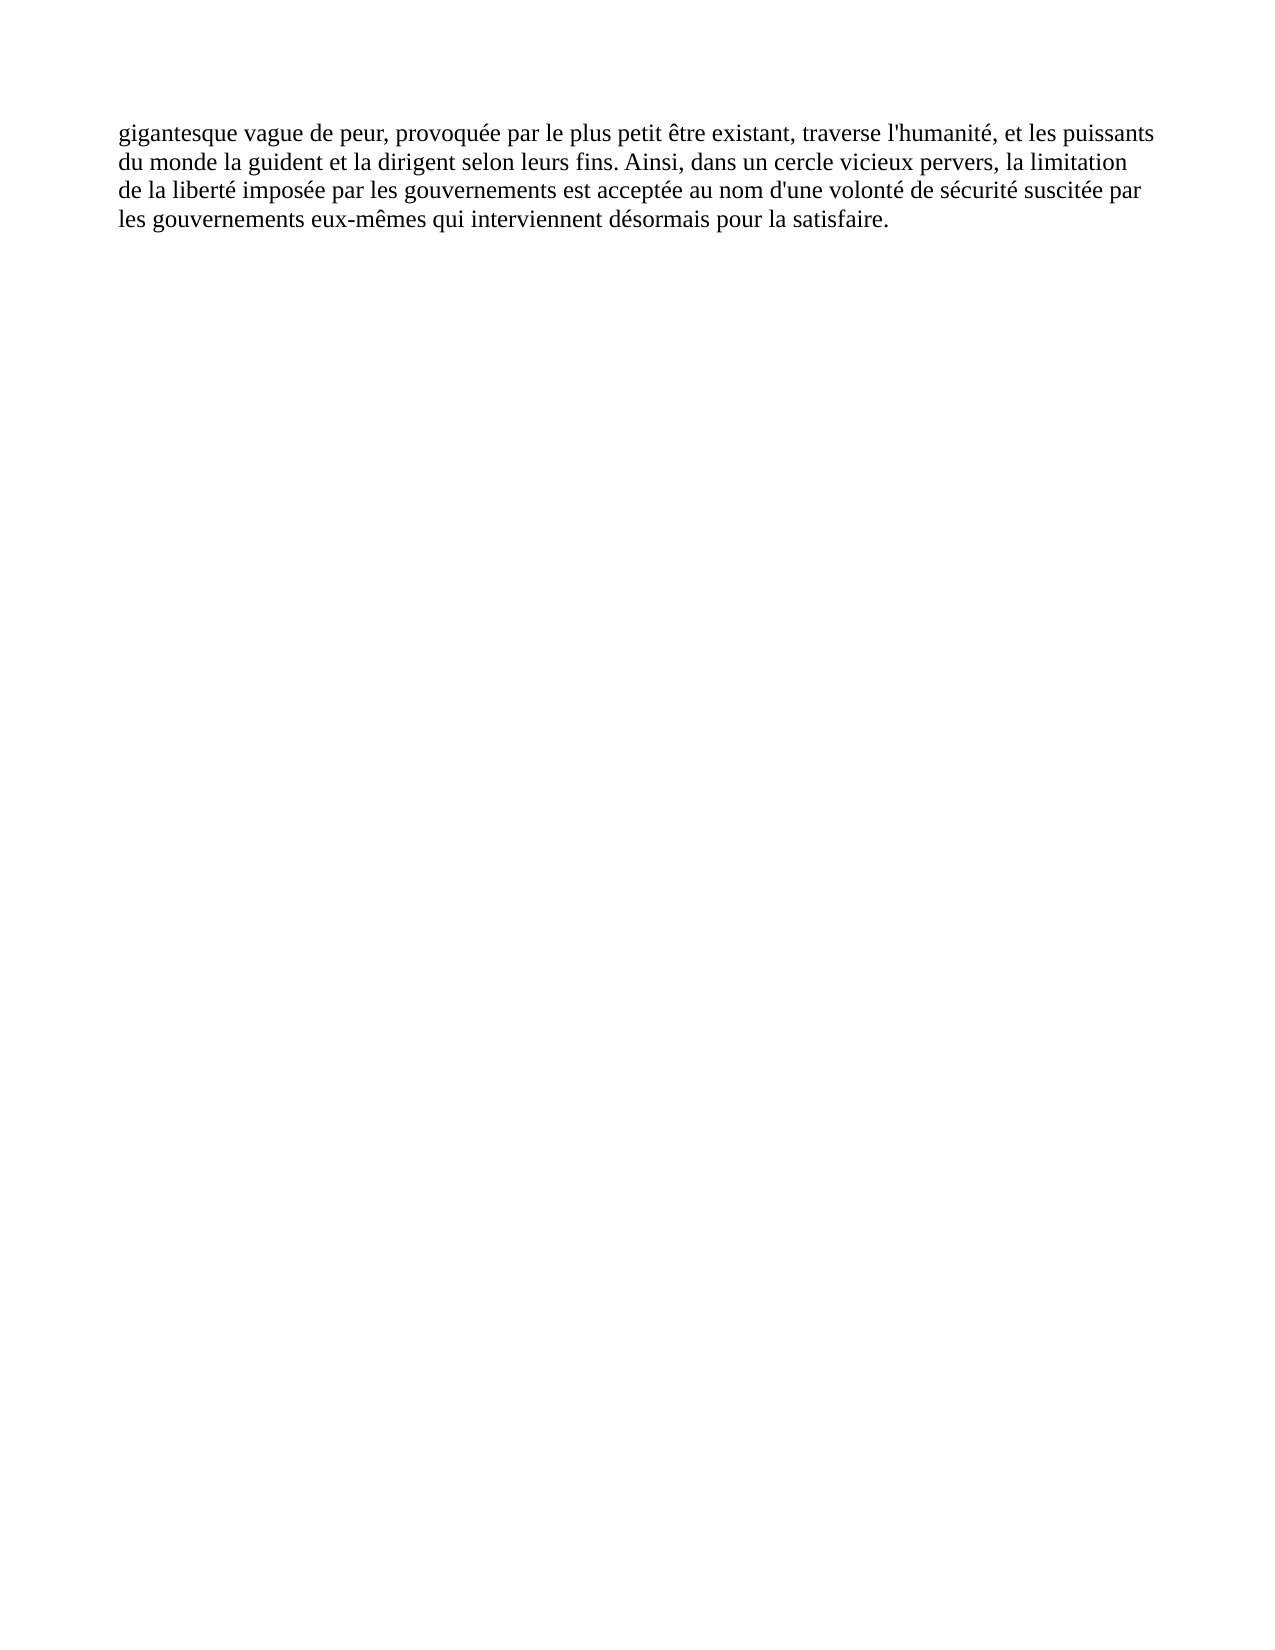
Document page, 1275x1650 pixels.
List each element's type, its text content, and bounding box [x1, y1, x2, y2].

text gigantesque vague de peur, provoquée par le plus petit être existant, traverse l'humanité, et les puissants du monde la guident et la dirigent selon leurs fins. Ainsi, dans un cercle vicieux pervers, la limitation de la liberté imposée par les gouvernements est acceptée au nom d'une volonté de sécurité suscitée par les gouvernements eux-mêmes qui interviennent désormais pour la satisfaire. [118, 118, 1157, 233]
